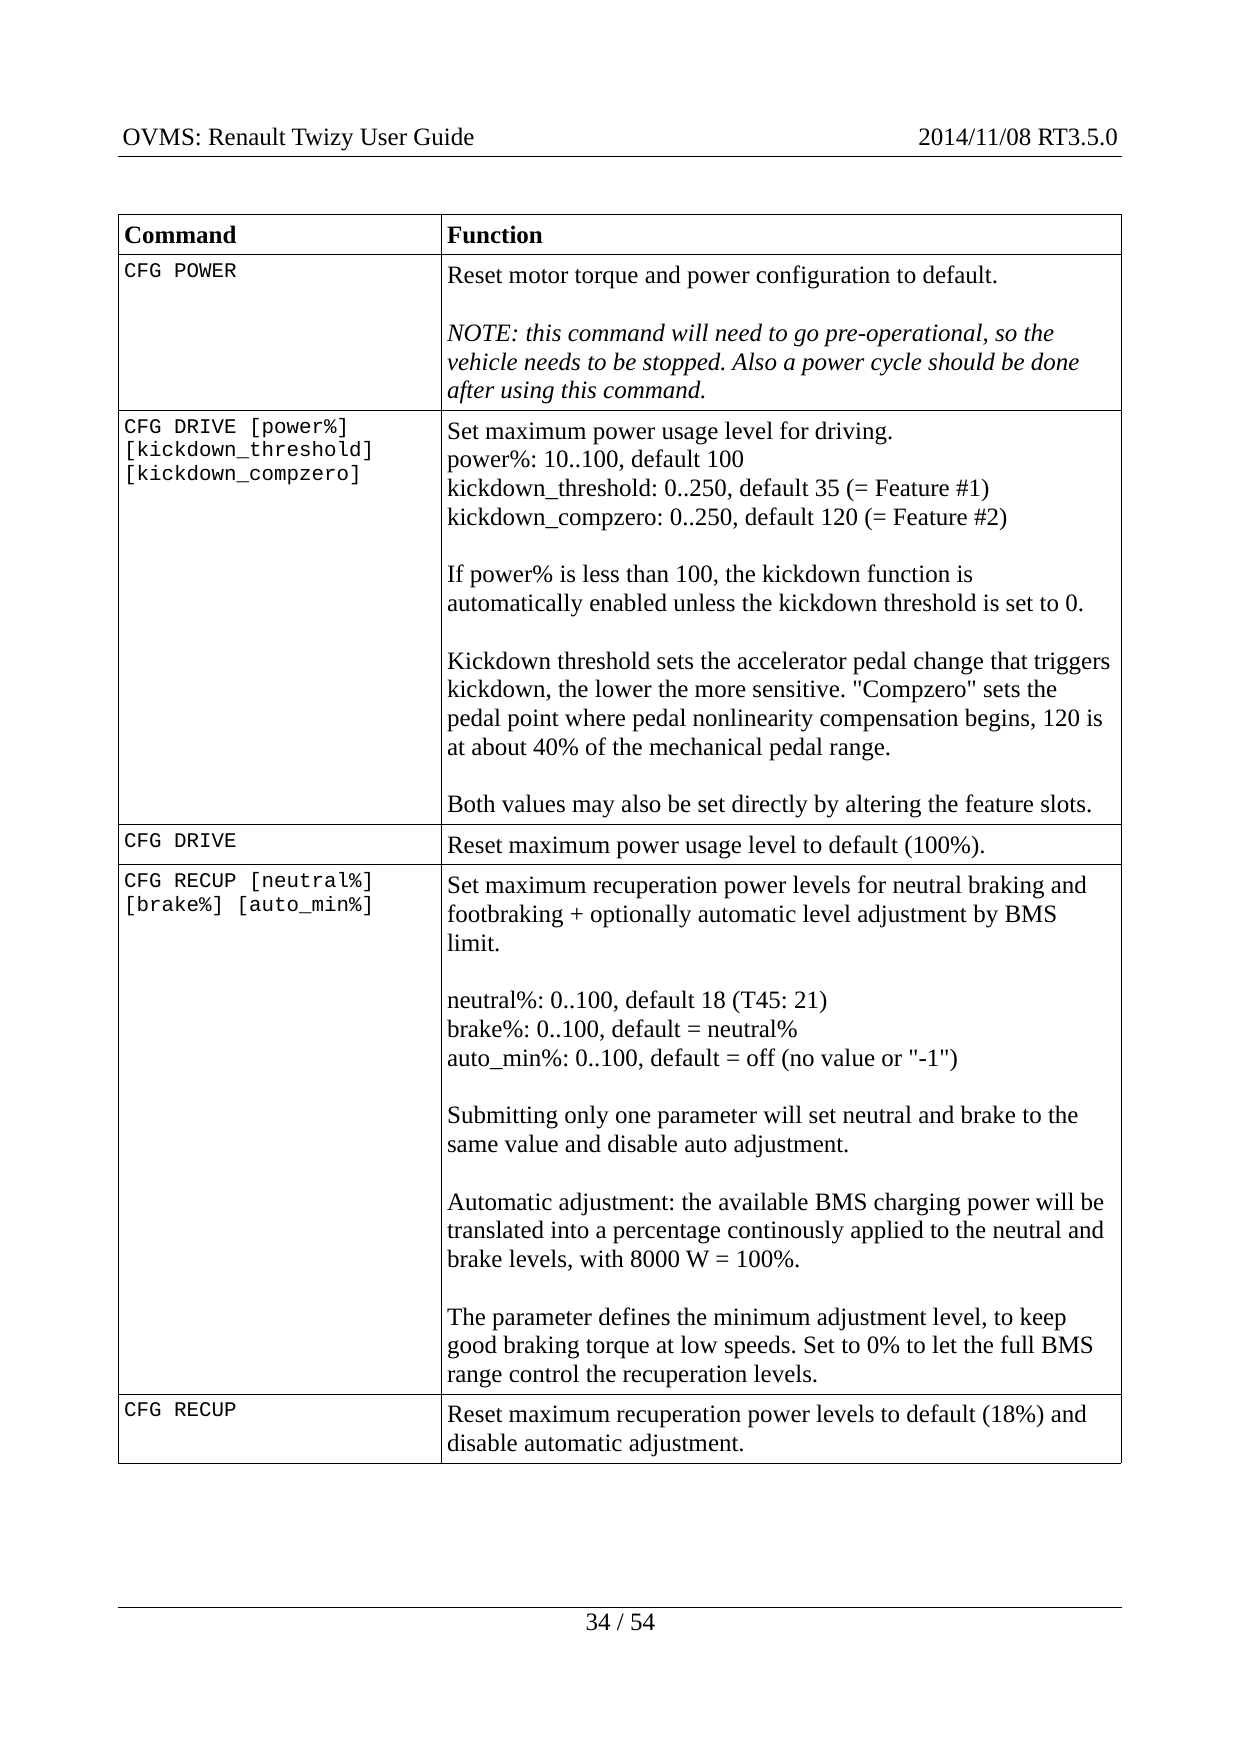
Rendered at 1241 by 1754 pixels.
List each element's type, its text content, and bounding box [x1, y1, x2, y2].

table_cell Set maximum recuperation power levels for neutral braking and footbraking + optionally automatic level adjustment by BMS limit. neutral%: 0..100, default 18 (T45: 21) brake%: 0..100, default = neutral% auto_min%: 0..100, default = off (no value or "-1") Submitting only one parameter will set neutral and brake to the same value and disable auto adjustment. Automatic adjustment: the available BMS charging power will be translated into a percentage continously applied to the neutral and brake levels, with 8000 W = 100%. The parameter defines the minimum adjustment level, to keep good braking torque at low speeds. Set to 0% to let the full BMS range control the recuperation levels. [442, 865, 1121, 1393]
table_cell CFG DRIVE [119, 825, 441, 864]
table_cell CFG RECUP [neutral%] [brake%] [auto_min%] [119, 865, 441, 1393]
table_cell CFG RECUP [119, 1395, 441, 1463]
table_cell CFG POWER [119, 255, 441, 410]
table_cell Set maximum power usage level for driving. power%: 10..100, default 100 kickdown_threshold: 0..250, default 35 (= Feature #1) kickdown_compzero: 0..250, default 120 (= Feature #2) If power% is less than 100, the kickdown function is automatically enabled unless the kickdown threshold is set to 0. Kickdown threshold sets the accelerator pedal change that triggers kickdown, the lower the more sensitive. "Compzero" sets the pedal point where pedal nonlinearity compensation begins, 120 is at about 40% of the mechanical pedal range. Both values may also be set directly by altering the feature slots. [442, 411, 1121, 824]
table_cell Reset maximum power usage level to default (100%). [442, 825, 1121, 864]
table_header Command [119, 215, 441, 254]
table_cell Reset motor torque and power configuration to default. NOTE: this command will need to go pre-operational, so the vehicle needs to be stopped. Also a power cycle should be done after using this command. [442, 255, 1121, 410]
table_cell CFG DRIVE [power%] [kickdown_threshold] [kickdown_compzero] [119, 411, 441, 824]
table_header Function [442, 215, 1121, 254]
table_cell Reset maximum recuperation power levels to default (18%) and disable automatic adjustment. [442, 1395, 1121, 1463]
